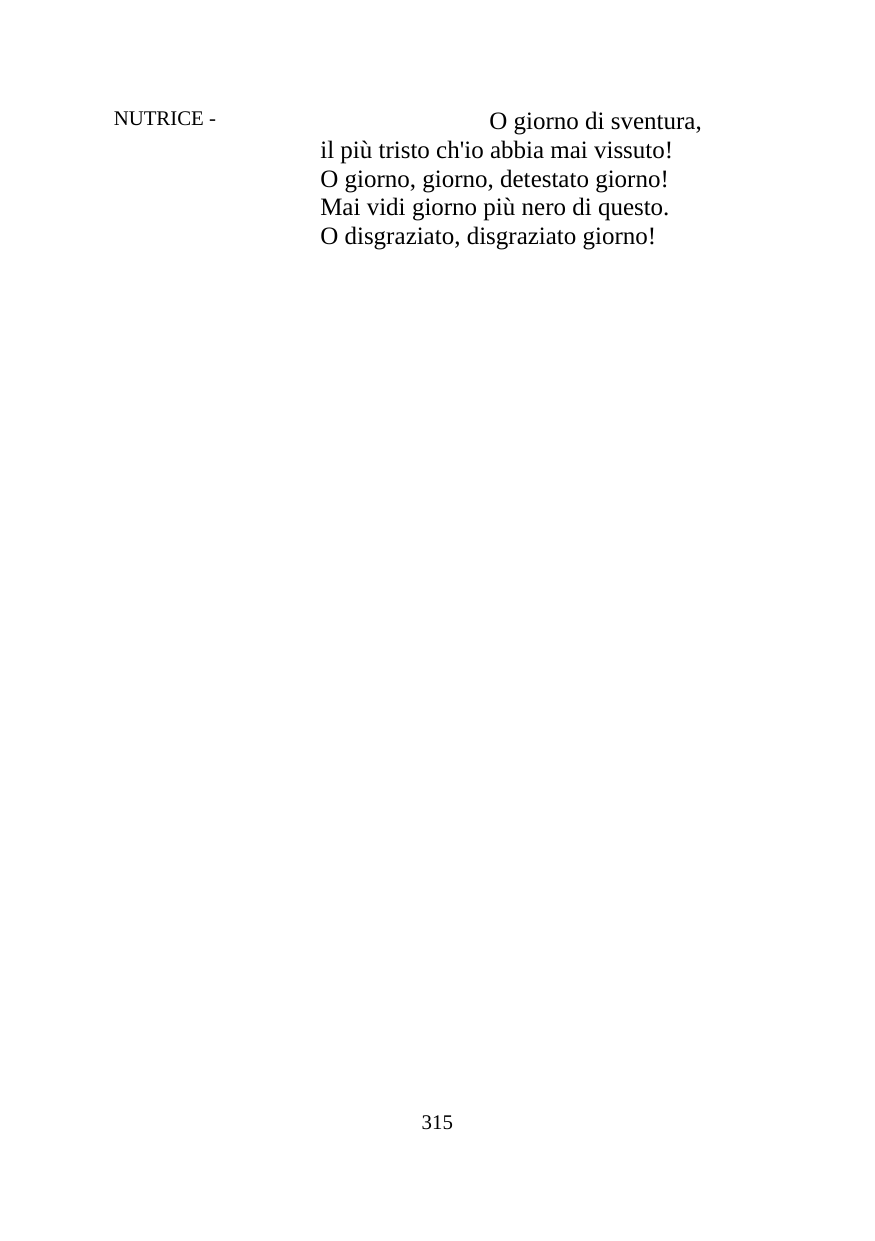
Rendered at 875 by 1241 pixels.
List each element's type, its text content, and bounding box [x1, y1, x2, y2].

table_cell NUTRICE - [106, 106, 313, 279]
table_cell O giorno di sventura, il più tristo ch'io abbia mai vissuto! O giorno, giorno, detestato giorno! Mai vidi giorno più nero di questo. O disgraziato, disgraziato giorno! [313, 106, 768, 279]
